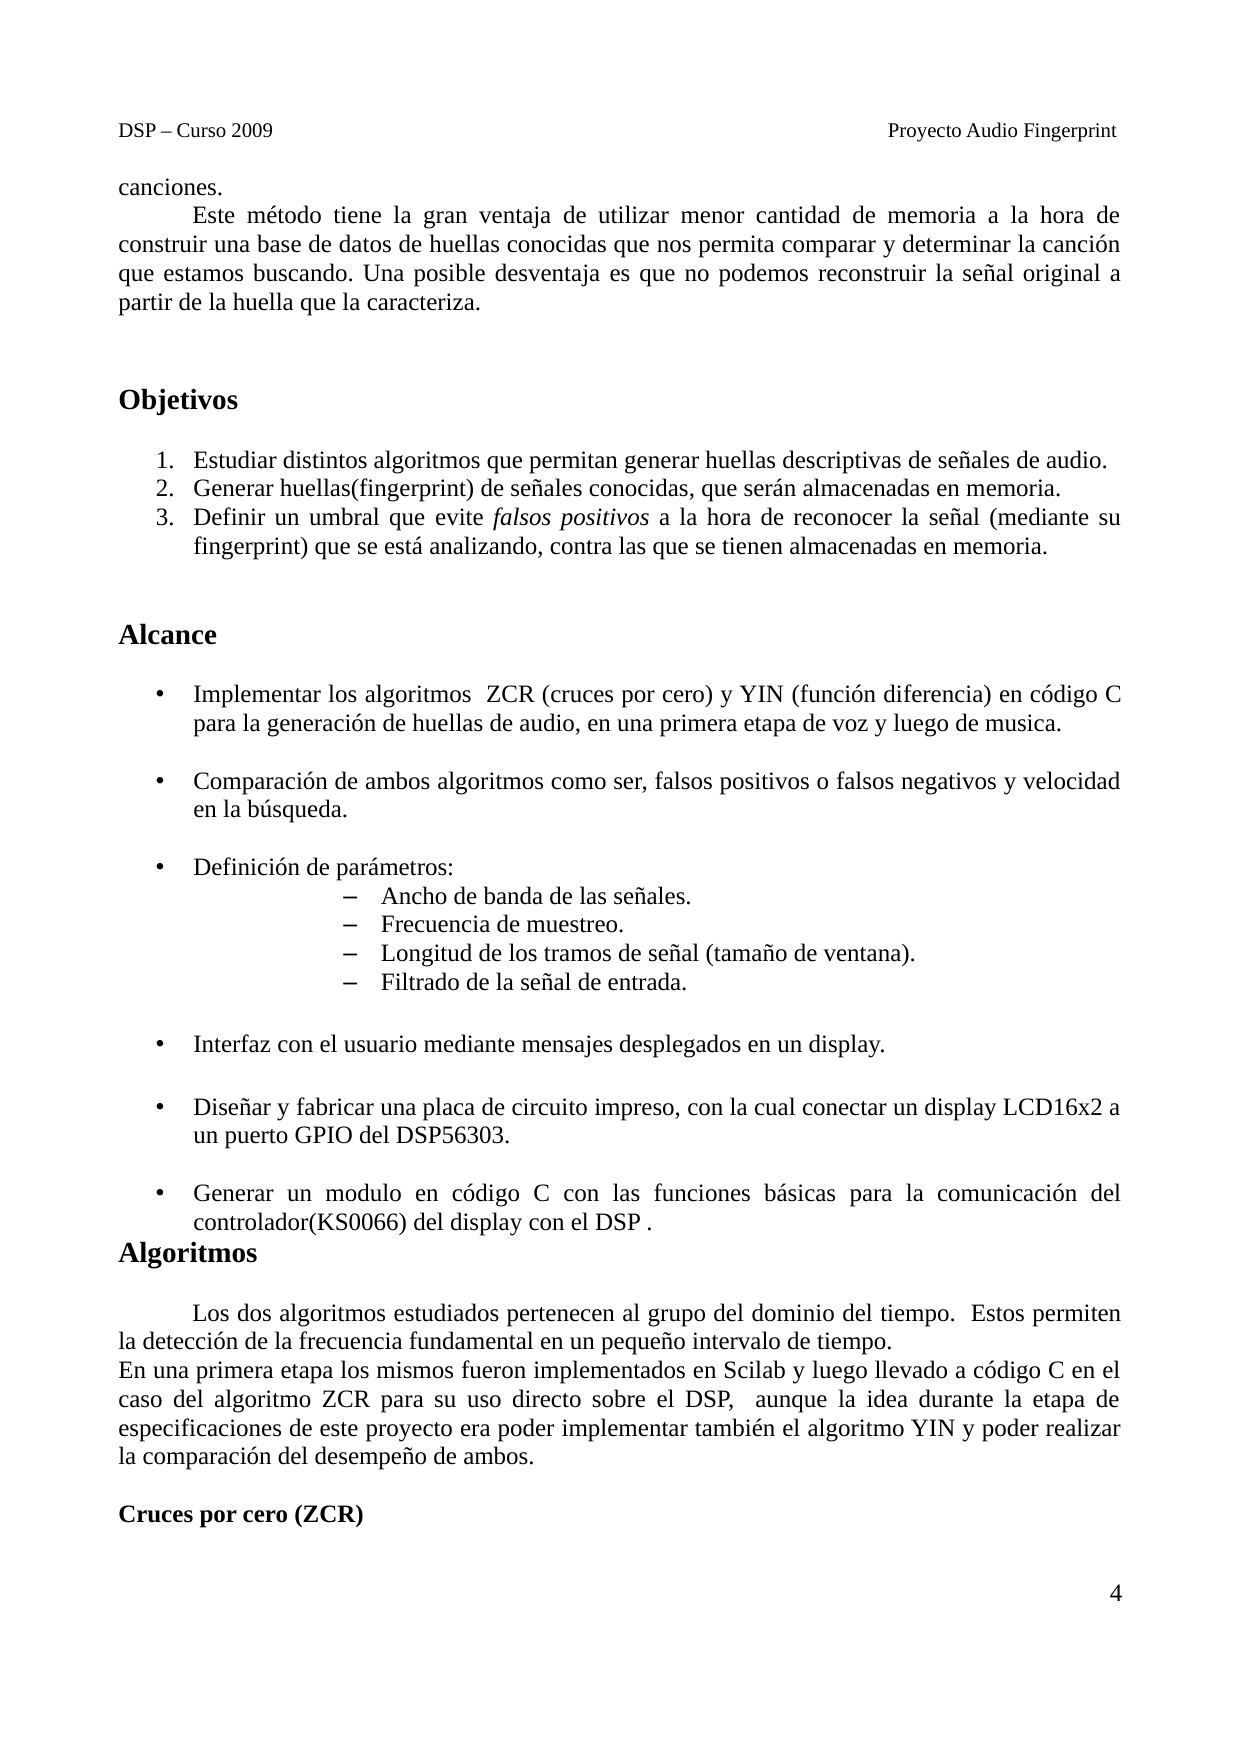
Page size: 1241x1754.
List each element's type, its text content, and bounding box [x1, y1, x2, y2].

list Generar huellas(fingerprint) de señales conocidas, que serán almacenadas en memoria. [156, 473, 1122, 502]
list Interfaz con el usuario mediante mensajes desplegados en un display. [156, 1029, 1122, 1058]
list Filtrado de la señal de entrada. [343, 967, 1122, 996]
text Los dos algoritmos estudiados pertenecen al grupo del dominio del tiempo. Estos permiten la detección de la frecuencia fundamental en un pequeño intervalo de tiempo. [118, 1298, 1122, 1355]
list Comparación de ambos algoritmos como ser, falsos positivos o falsos negativos y velocidad en la búsqueda. [156, 766, 1122, 823]
list Estudiar distintos algoritmos que permitan generar huellas descriptivas de señales de audio. [156, 445, 1122, 473]
list Longitud de los tramos de señal (tamaño de ventana). [343, 938, 1122, 967]
text Objetivos [118, 382, 1122, 416]
list Implementar los algoritmos ZCR (cruces por cero) y YIN (función diferencia) en código C para la generación de huellas de audio, en una primera etapa de voz y luego de musica. [156, 679, 1122, 737]
text Algoritmos [118, 1235, 1122, 1269]
text canciones. [118, 172, 1122, 200]
list Diseñar y fabricar una placa de circuito impreso, con la cual conectar un display LCD16x2 a un puerto GPIO del DSP56303. [156, 1092, 1122, 1149]
list Definición de parámetros: [156, 852, 1122, 881]
text En una primera etapa los mismos fueron implementados en Scilab y luego llevado a código C en el caso del algoritmo ZCR para su uso directo sobre el DSP, aunque la idea durante la etapa de especificaciones de este proyecto era poder implementar también el algoritmo YIN y poder realizar la comparación del desempeño de ambos. [118, 1355, 1122, 1470]
list Definir un umbral que evite falsos positivos a la hora de reconocer la señal (mediante su fingerprint) que se está analizando, contra las que se tienen almacenadas en memoria. [156, 502, 1122, 560]
text Cruces por cero (ZCR) [118, 1499, 1122, 1528]
text Alcance [118, 617, 1122, 651]
text Este método tiene la gran ventaja de utilizar menor cantidad de memoria a la hora de construir una base de datos de huellas conocidas que nos permita comparar y determinar la canción que estamos buscando. Una posible desventaja es que no podemos reconstruir la señal original a partir de la huella que la caracteriza. [118, 200, 1122, 315]
list Generar un modulo en código C con las funciones básicas para la comunicación del controlador(KS0066) del display con el DSP . [156, 1178, 1122, 1235]
list Frecuencia de muestreo. [343, 909, 1122, 938]
list Ancho de banda de las señales. [343, 881, 1122, 909]
